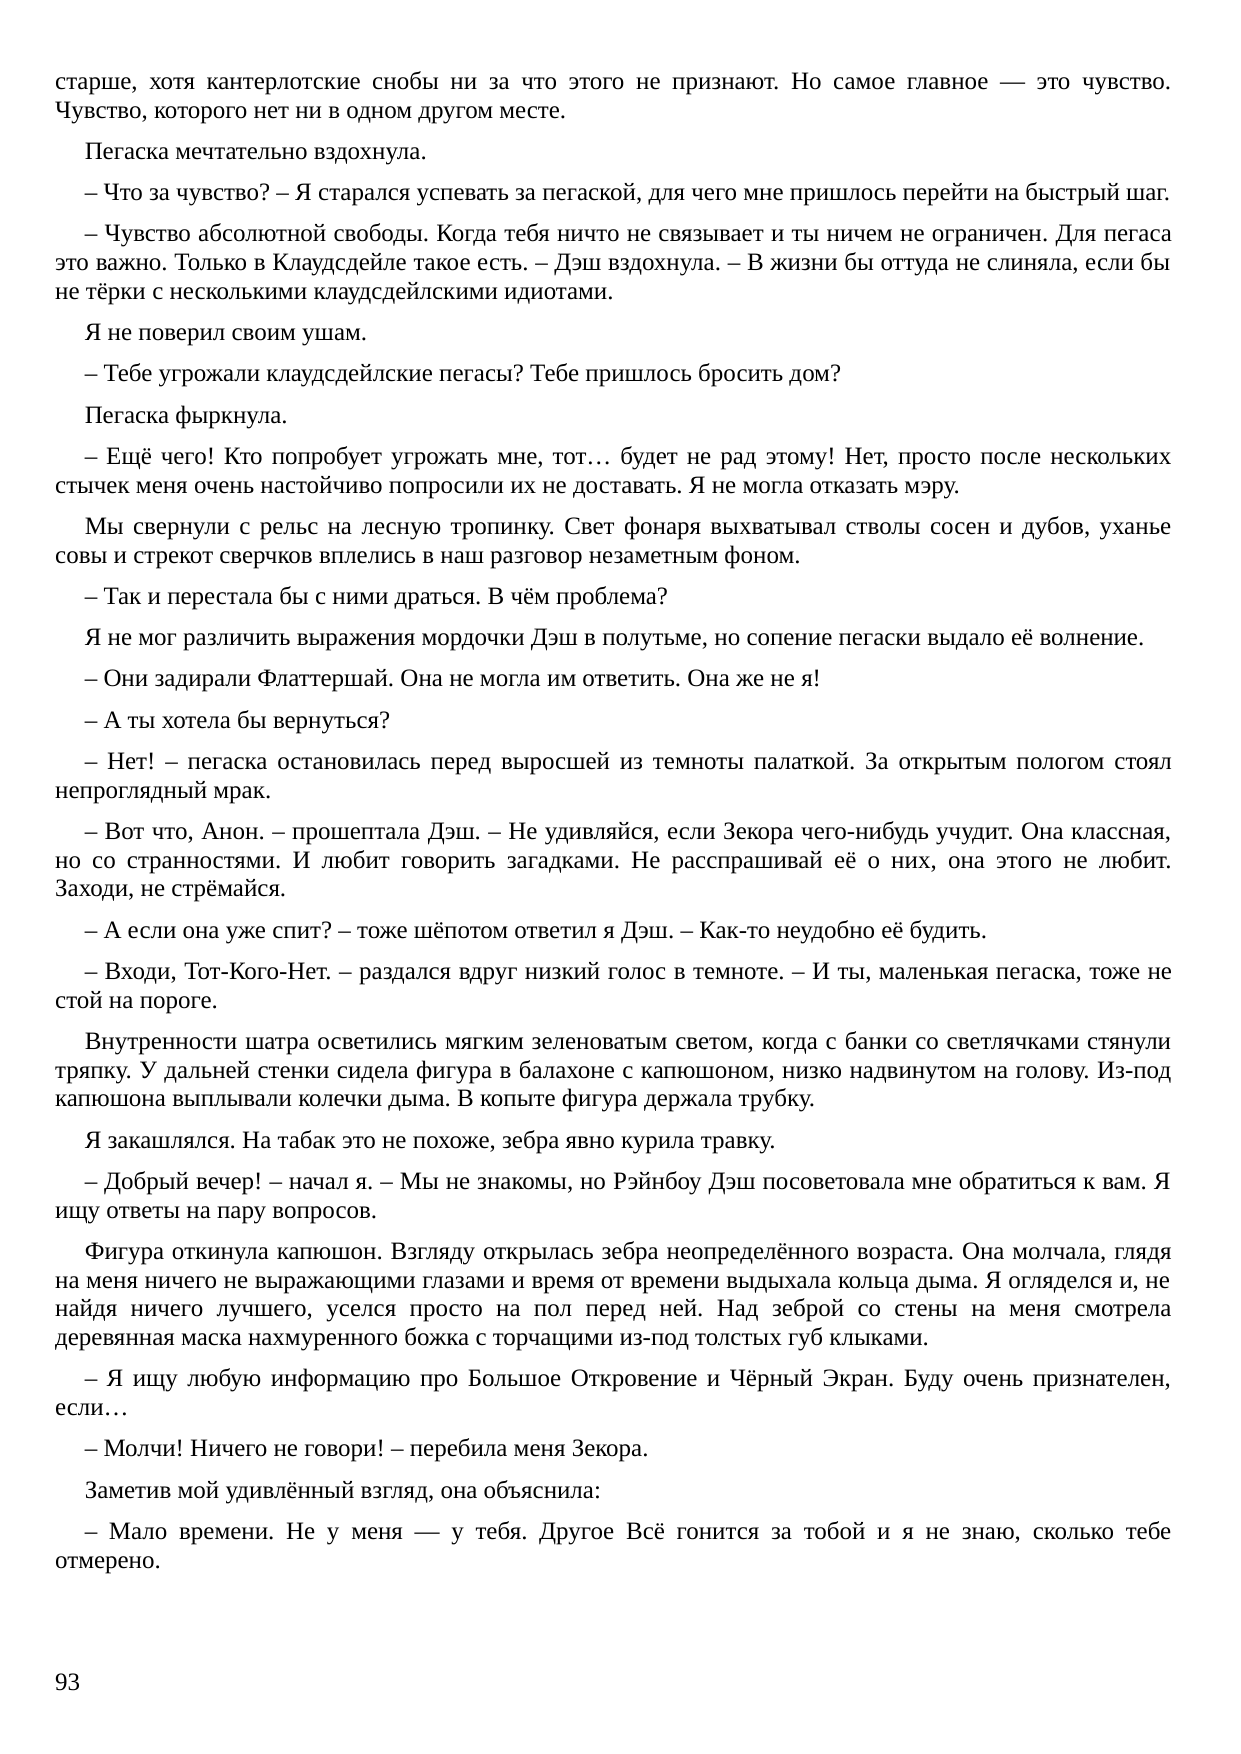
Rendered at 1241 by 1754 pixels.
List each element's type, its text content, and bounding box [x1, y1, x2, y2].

text Я не поверил своим ушам. [55, 317, 1173, 346]
text Я закашлялся. На табак это не похоже, зебра явно курила травку. [55, 1125, 1173, 1153]
text – Чувство абсолютной свободы. Когда тебя ничто не связывает и ты ничем не ограничен. Для пегаса это важно. Только в Клаудсдейле такое есть. – Дэш вздохнула. – В жизни бы оттуда не слиняла, если бы не тёрки с несколькими клаудсдейлскими идиотами. [55, 218, 1173, 305]
text – Вот что, Анон. – прошептала Дэш. – Не удивляйся, если Зекора чего-нибудь учудит. Она классная, но со странностями. И любит говорить загадками. Не расспрашивай её о них, она этого не любит. Заходи, не стрёмайся. [55, 816, 1173, 902]
text – Добрый вечер! – начал я. – Мы не знакомы, но Рэйнбоу Дэш посоветовала мне обратиться к вам. Я ищу ответы на пару вопросов. [55, 1166, 1173, 1223]
text – Входи, Тот-Кого-Нет. – раздался вдруг низкий голос в темноте. – И ты, маленькая пегаска, тоже не стой на пороге. [55, 956, 1173, 1013]
text Я не мог различить выражения мордочки Дэш в полутьме, но сопение пегаски выдало её волнение. [55, 622, 1173, 651]
text – А ты хотела бы вернуться? [55, 705, 1173, 733]
text Заметив мой удивлённый взгляд, она объяснила: [55, 1475, 1173, 1503]
text Пегаска мечтательно вздохнула. [55, 136, 1173, 165]
text – А если она уже спит? – тоже шёпотом ответил я Дэш. – Как-то неудобно её будить. [55, 915, 1173, 943]
text – Ещё чего! Кто попробует угрожать мне, тот… будет не рад этому! Нет, просто после нескольких стычек меня очень настойчиво попросили их не доставать. Я не могла отказать мэру. [55, 441, 1173, 498]
text Пегаска фыркнула. [55, 400, 1173, 428]
text – Я ищу любую информацию про Большое Откровение и Чёрный Экран. Буду очень признателен, если… [55, 1363, 1173, 1421]
text Внутренности шатра осветились мягким зеленоватым светом, когда с банки со светлячками стянули тряпку. У дальней стенки сидела фигура в балахоне с капюшоном, низко надвинутом на голову. Из-под капюшона выплывали колечки дыма. В копыте фигура держала трубку. [55, 1026, 1173, 1112]
text Мы свернули с рельс на лесную тропинку. Свет фонаря выхватывал стволы сосен и дубов, уханье совы и стрекот сверчков вплелись в наш разговор незаметным фоном. [55, 511, 1173, 568]
text – Тебе угрожали клаудсдейлские пегасы? Тебе пришлось бросить дом? [55, 358, 1173, 387]
text – Что за чувство? – Я старался успевать за пегаской, для чего мне пришлось перейти на быстрый шаг. [55, 177, 1173, 206]
text – Мало времени. Не у меня — у тебя. Другое Всё гонится за тобой и я не знаю, сколько тебе отмерено. [55, 1516, 1173, 1573]
text – Они задирали Флаттершай. Она не могла им ответить. Она же не я! [55, 663, 1173, 692]
text – Так и перестала бы с ними драться. В чём проблема? [55, 581, 1173, 610]
text Фигура откинула капюшон. Взгляду открылась зебра неопределённого возраста. Она молчала, глядя на меня ничего не выражающими глазами и время от времени выдыхала кольца дыма. Я огляделся и, не найдя ничего лучшего, уселся просто на пол перед ней. Над зеброй со стены на меня смотрела деревянная маска нахмуренного божка с торчащими из-под толстых губ клыками. [55, 1236, 1173, 1351]
text – Молчи! Ничего не говори! – перебила меня Зекора. [55, 1433, 1173, 1462]
text – Нет! – пегаска остановилась перед выросшей из темноты палаткой. За открытым пологом стоял непроглядный мрак. [55, 746, 1173, 803]
text старше, хотя кантерлотские снобы ни за что этого не признают. Но самое главное — это чувство. Чувство, которого нет ни в одном другом месте. [55, 66, 1173, 123]
